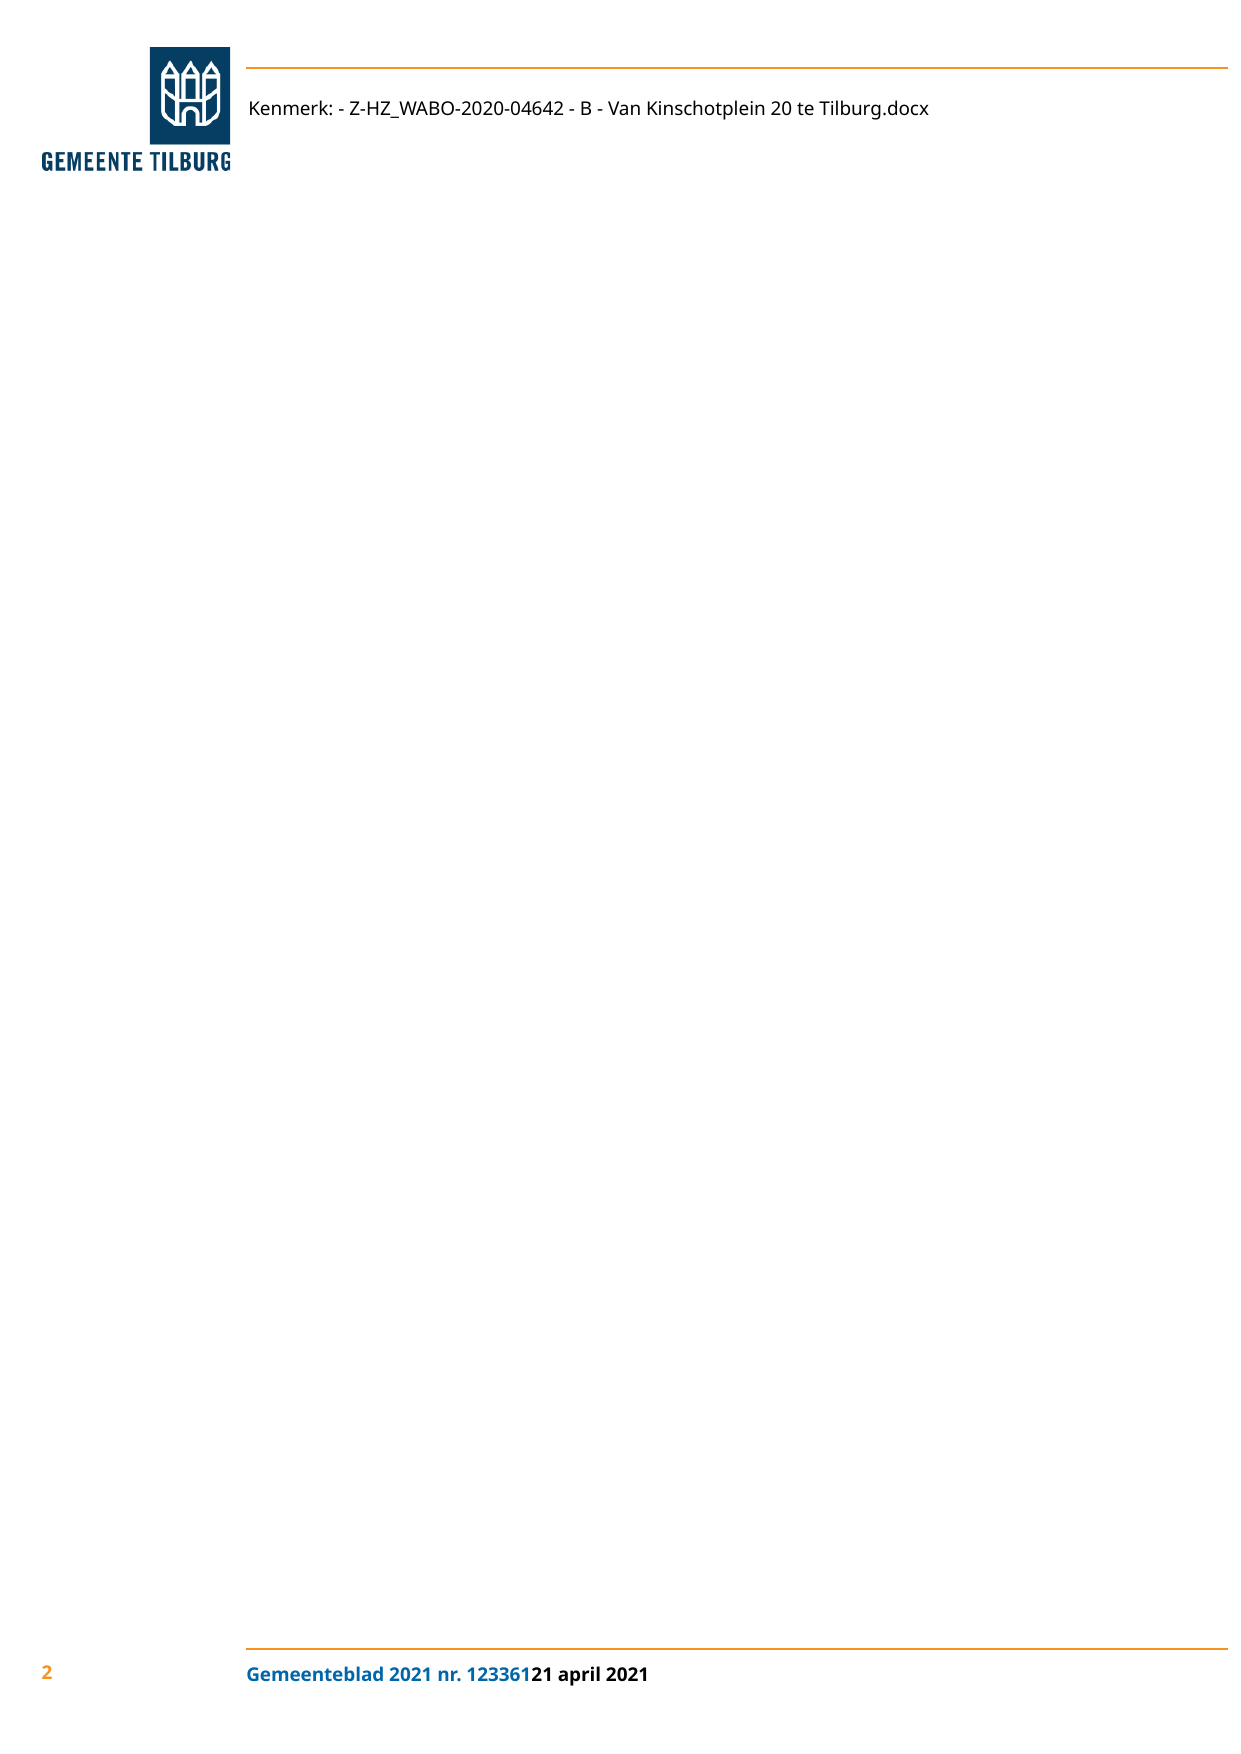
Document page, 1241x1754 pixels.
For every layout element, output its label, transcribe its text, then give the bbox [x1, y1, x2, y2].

text Kenmerk: - Z-HZ_WABO-2020-04642 - B - Van Kinschotplein 20 te Tilburg.docx [248, 95, 1152, 121]
picture [41, 47, 231, 172]
